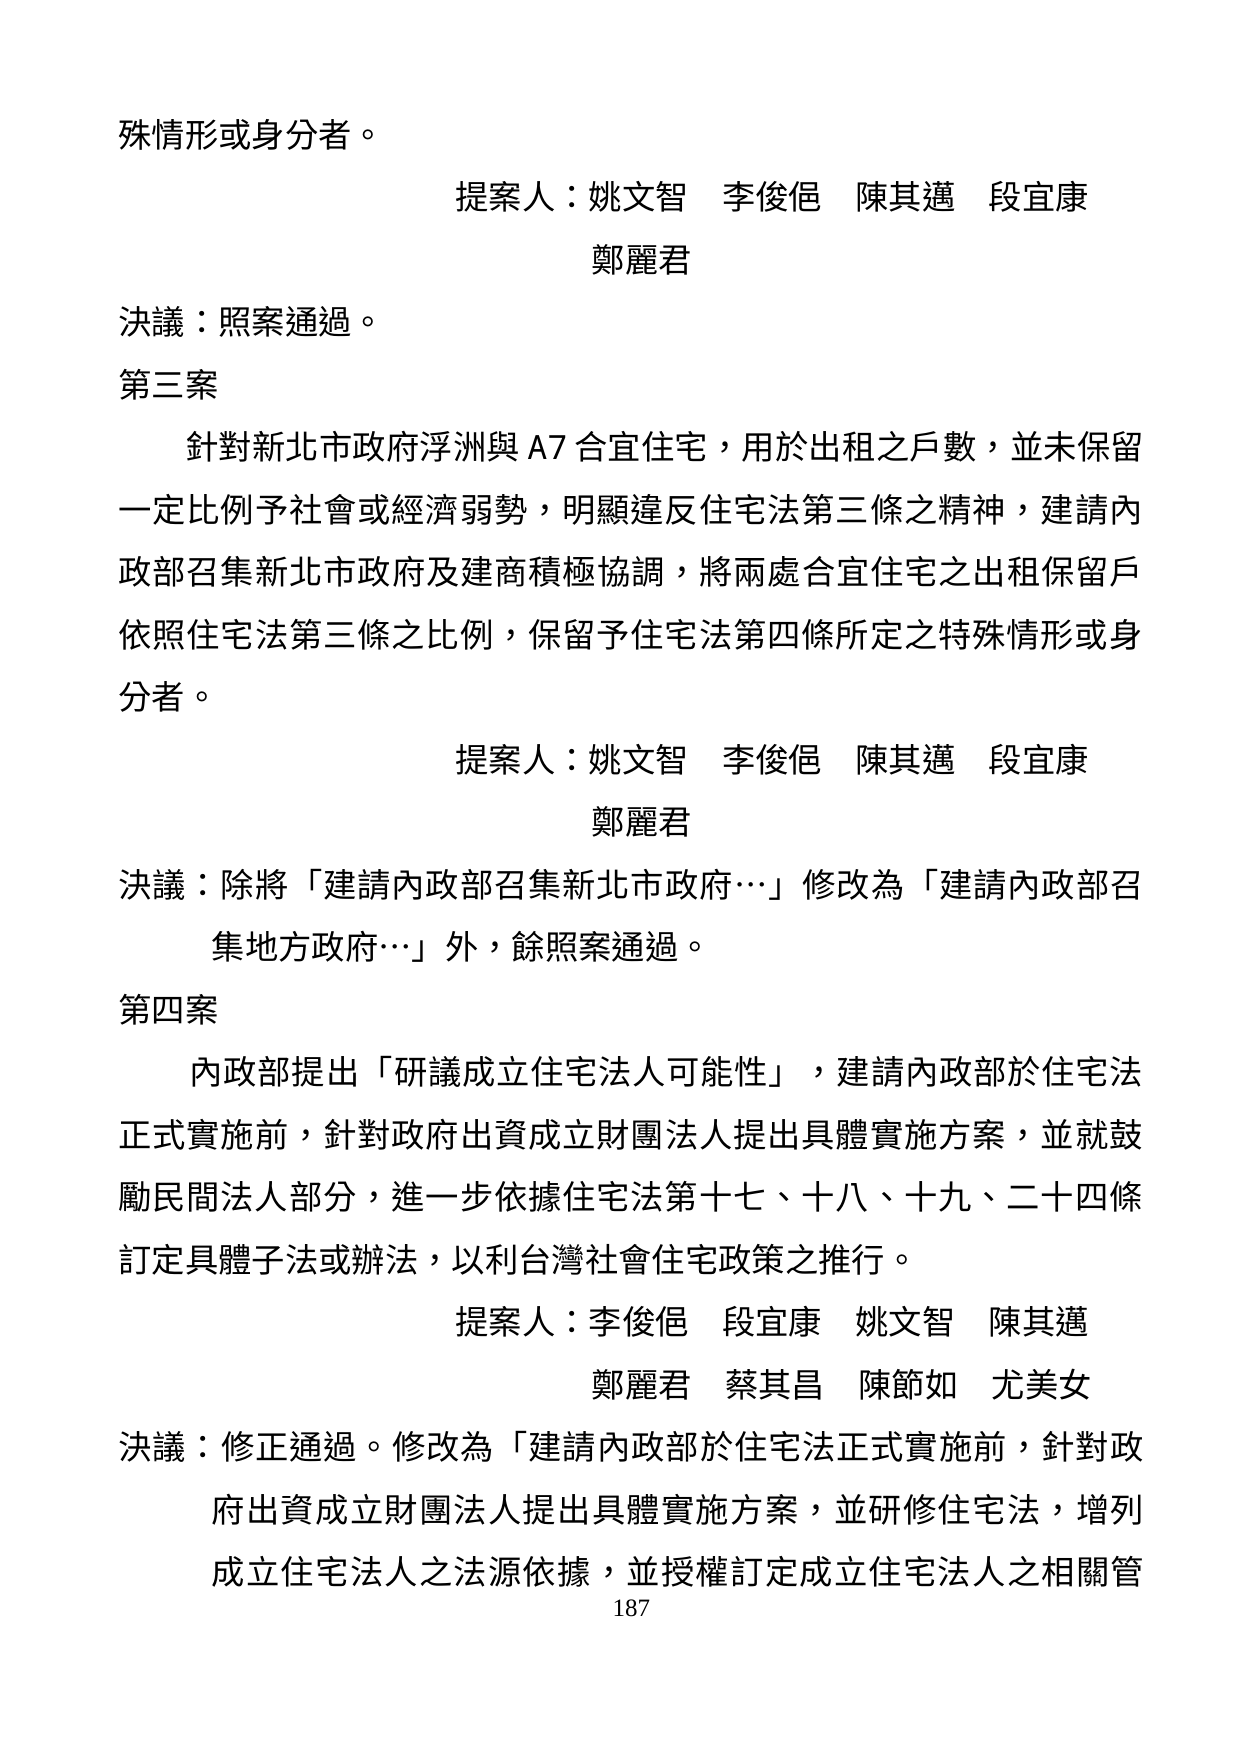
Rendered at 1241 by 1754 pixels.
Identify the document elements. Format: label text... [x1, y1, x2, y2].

text 第四案 [118, 966, 1144, 1028]
text 提案人：姚文智 李俊俋 陳其邁 段宜康 [118, 153, 1157, 216]
text 提案人：姚文智 李俊俋 陳其邁 段宜康 [118, 716, 1157, 778]
text 內政部提出「研議成立住宅法人可能性」，建請內政部於住宅法正式實施前，針對政府出資成立財團法人提出具體實施方案，並就鼓勵民間法人部分，進一步依據住宅法第十七、十八、十九、二十四條，訂定具體子法或辦法，以利台灣社會住宅政策之推行。 [118, 1028, 1144, 1278]
text 提案人：李俊俋 段宜康 姚文智 陳其邁 [118, 1278, 1157, 1341]
text 決議：除將「建請內政部召集新北市政府…」修改為「建請內政部召集地方政府…」外，餘照案通過。 [118, 841, 1144, 966]
text 鄭麗君 蔡其昌 陳節如 尤美女 [118, 1341, 1157, 1403]
text 針對新北市政府浮洲與A7合宜住宅，用於出租之戶數，並未保留一定比例予社會或經濟弱勢，明顯違反住宅法第三條之精神，建請內政部召集新北市政府及建商積極協調，將兩處合宜住宅之出租保留戶依照住宅法第三條之比例，保留予住宅法第四條所定之特殊情形或身分者。 [118, 403, 1144, 716]
text 決議：修正通過。修改為「建請內政部於住宅法正式實施前，針對政府出資成立財團法人提出具體實施方案，並研修住宅法，增列成立住宅法人之法源依據，並授權訂定成立住宅法人之相關管 [118, 1403, 1144, 1591]
text 第三案 [118, 341, 1144, 403]
text 鄭麗君 [118, 778, 1157, 841]
text 殊情形或身分者。 [118, 91, 1144, 153]
text 決議：照案通過。 [118, 278, 1144, 341]
text 鄭麗君 [118, 216, 1157, 278]
